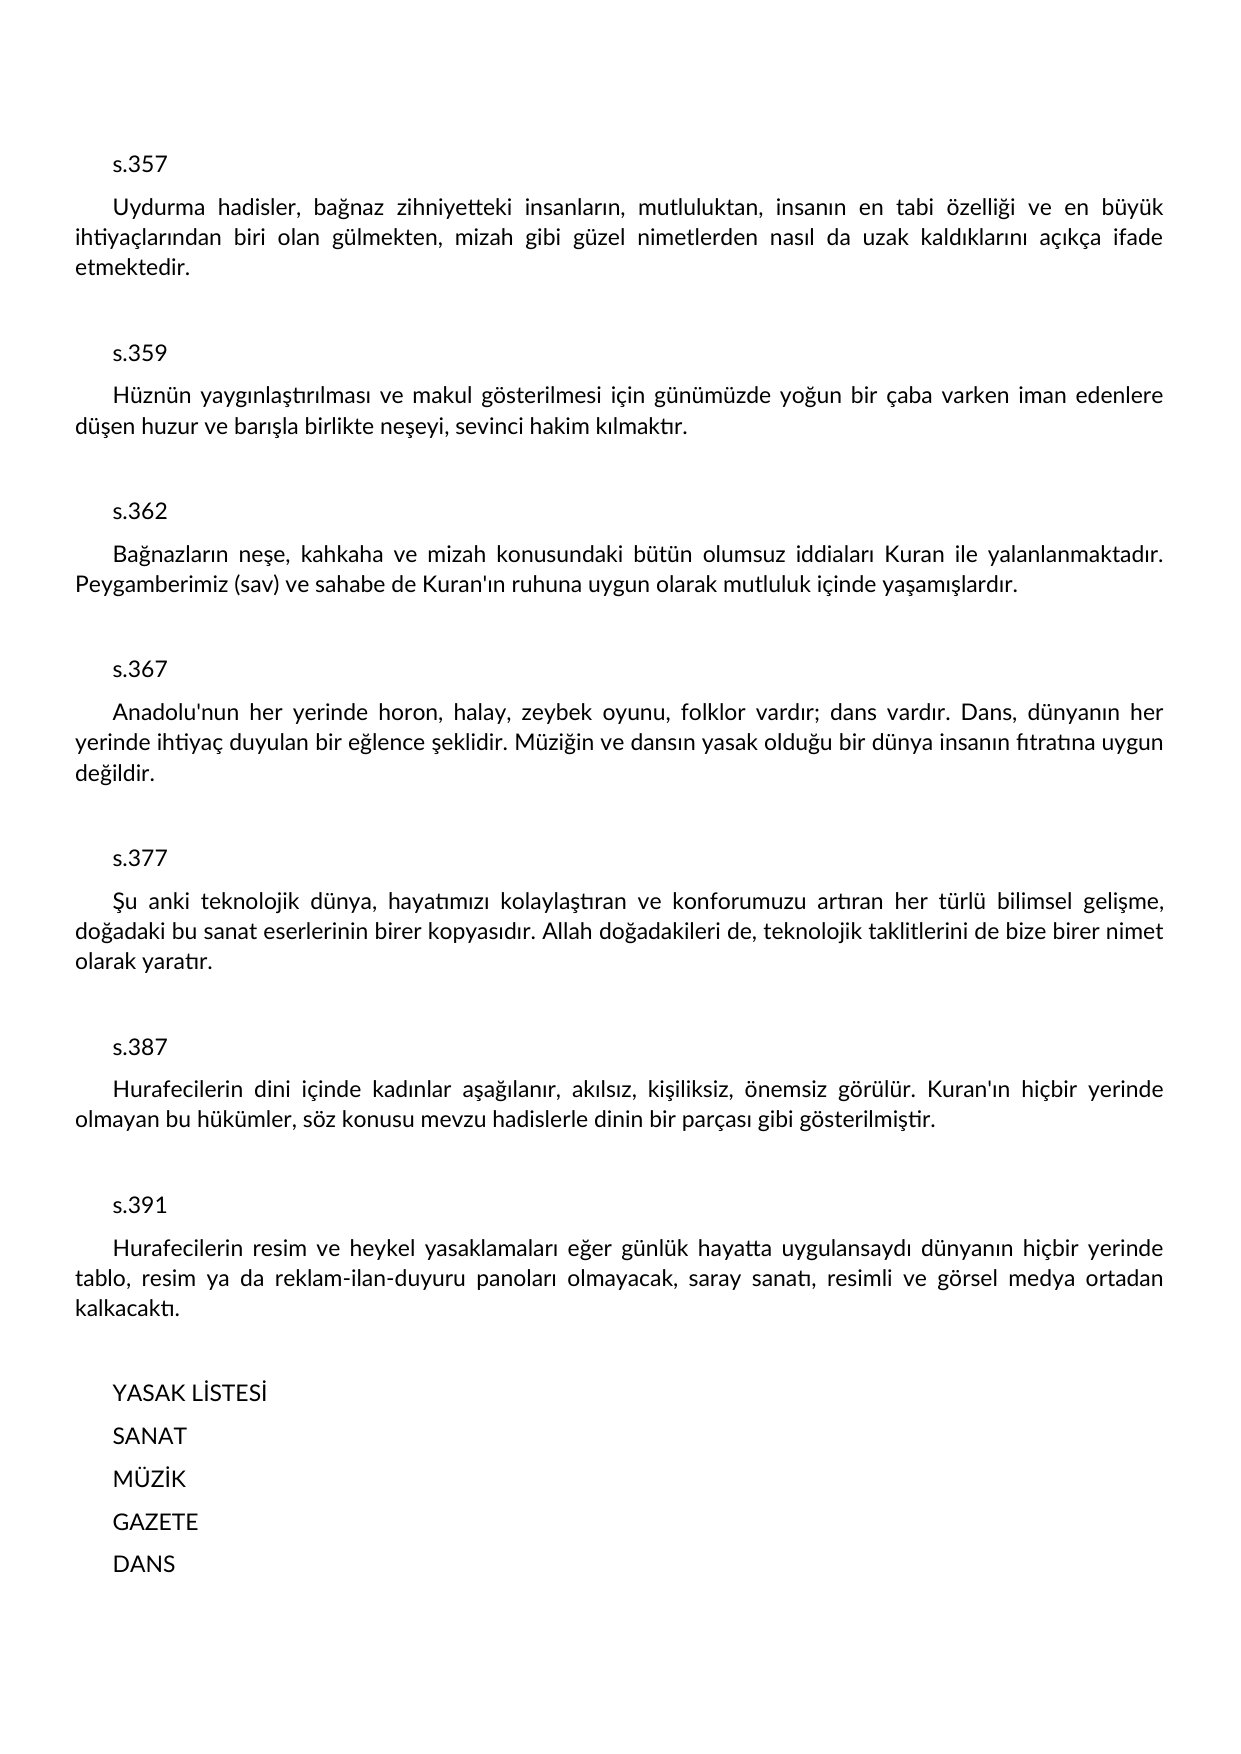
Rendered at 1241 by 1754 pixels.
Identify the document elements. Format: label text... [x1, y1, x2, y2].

text DANS [75, 1550, 1165, 1577]
text Hurafecilerin resim ve heykel yasaklamaları eğer günlük hayatta uygulansaydı dünyanın hiçbir yerinde tablo, resim ya da reklam-ilan-duyuru panoları olmayacak, saray sanatı, resimli ve görsel medya ortadan kalkacaktı. [75, 1233, 1165, 1321]
text Uydurma hadisler, bağnaz zihniyetteki insanların, mutluluktan, insanın en tabi özelliği ve en büyük ihtiyaçlarından biri olan gülmekten, mizah gibi güzel nimetlerden nasıl da uzak kaldıklarını açıkça ifade etmektedir. [75, 193, 1165, 281]
text YASAK LİSTESİ [75, 1379, 1165, 1407]
text s.377 [75, 844, 1165, 871]
text s.367 [75, 655, 1165, 683]
text s.357 [75, 150, 1165, 177]
text GAZETE [75, 1507, 1165, 1535]
text Şu anki teknolojik dünya, hayatımızı kolaylaştıran ve konforumuzu artıran her türlü bilimsel gelişme, doğadaki bu sanat eserlerinin birer kopyasıdır. Allah doğadakileri de, teknolojik taklitlerini de bize birer nimet olarak yaratır. [75, 886, 1165, 974]
text s.362 [75, 497, 1165, 524]
text s.391 [75, 1191, 1165, 1218]
text MÜZİK [75, 1464, 1165, 1492]
text s.387 [75, 1032, 1165, 1060]
text s.359 [75, 338, 1165, 366]
text Bağnazların neşe, kahkaha ve mizah konusundaki bütün olumsuz iddiaları Kuran ile yalanlanmaktadır. Peygamberimiz (sav) ve sahabe de Kuran'ın ruhuna uygun olarak mutluluk içinde yaşamışlardır. [75, 539, 1165, 597]
text Hüznün yaygınlaştırılması ve makul gösterilmesi için günümüzde yoğun bir çaba varken iman edenlere düşen huzur ve barışla birlikte neşeyi, sevinci hakim kılmaktır. [75, 381, 1165, 439]
text SANAT [75, 1422, 1165, 1449]
text Hurafecilerin dini içinde kadınlar aşağılanır, akılsız, kişiliksiz, önemsiz görülür. Kuran'ın hiçbir yerinde olmayan bu hükümler, söz konusu mevzu hadislerle dinin bir parçası gibi gösterilmiştir. [75, 1075, 1165, 1133]
text Anadolu'nun her yerinde horon, halay, zeybek oyunu, folklor vardır; dans vardır. Dans, dünyanın her yerinde ihtiyaç duyulan bir eğlence şeklidir. Müziğin ve dansın yasak olduğu bir dünya insanın fıtratına uygun değildir. [75, 698, 1165, 786]
